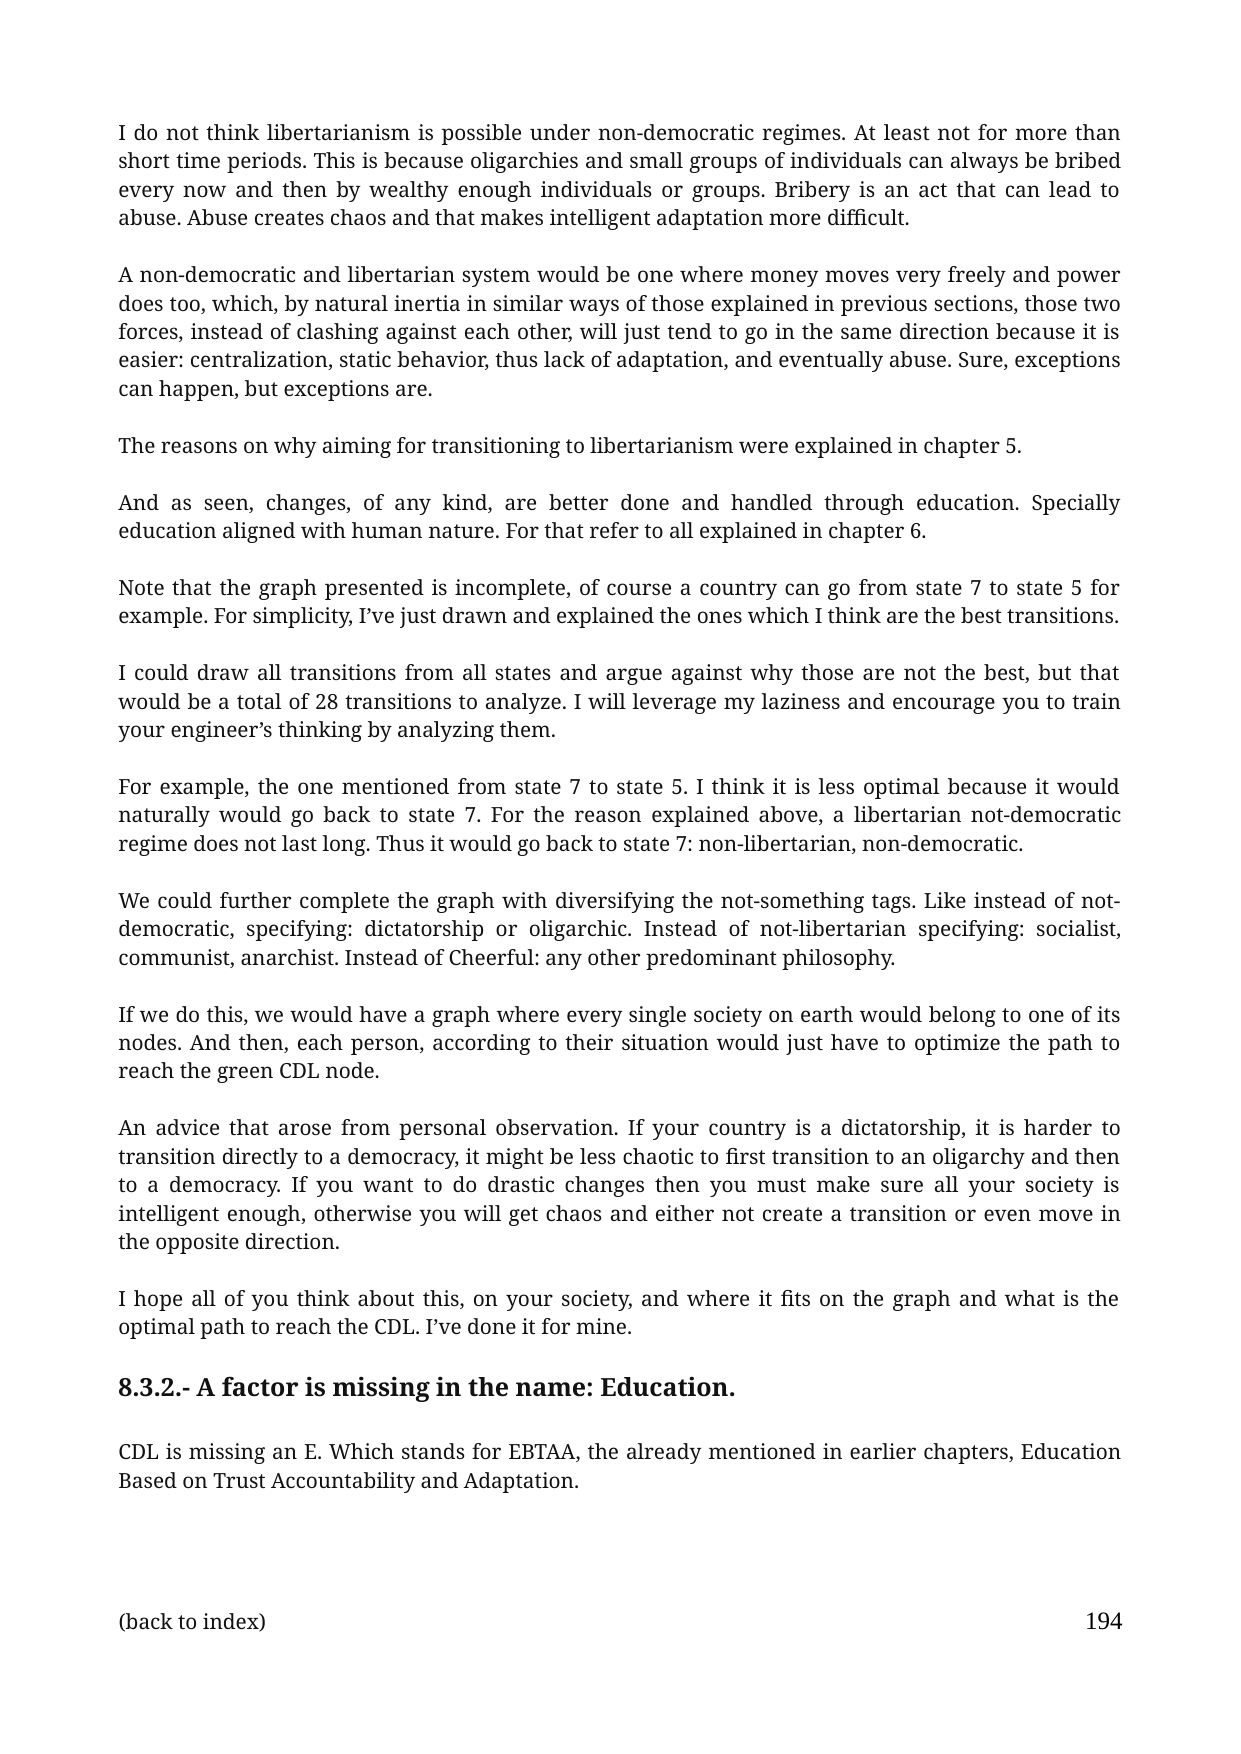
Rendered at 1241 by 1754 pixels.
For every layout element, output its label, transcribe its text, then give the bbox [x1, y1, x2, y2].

text And as seen, changes, of any kind, are better done and handled through education. Specially education aligned with human nature. For that refer to all explained in chapter 6. [118, 488, 1122, 545]
text If we do this, we would have a graph where every single society on earth would belong to one of its nodes. And then, each person, according to their situation would just have to optimize the path to reach the green CDL node. [118, 1000, 1122, 1085]
text The reasons on why aiming for transitioning to libertarianism were explained in chapter 5. [118, 431, 1122, 459]
text 8.3.2.- A factor is missing in the name: Education. [118, 1369, 1122, 1403]
text I do not think libertarianism is possible under non-democratic regimes. At least not for more than short time periods. This is because oligarchies and small groups of individuals can always be bribed every now and then by wealthy enough individuals or groups. Bribery is an act that can lead to abuse. Abuse creates chaos and that makes intelligent adaptation more difficult. [118, 118, 1122, 232]
text For example, the one mentioned from state 7 to state 5. I think it is less optimal because it would naturally would go back to state 7. For the reason explained above, a libertarian not-democratic regime does not last long. Thus it would go back to state 7: non-libertarian, non-democratic. [118, 772, 1122, 857]
text We could further complete the graph with diversifying the not-something tags. Like instead of not-democratic, specifying: dictatorship or oligarchic. Instead of not-libertarian specifying: socialist, communist, anarchist. Instead of Cheerful: any other predominant philosophy. [118, 886, 1122, 971]
text I could draw all transitions from all states and argue against why those are not the best, but that would be a total of 28 transitions to analyze. I will leverage my laziness and encourage you to train your engineer’s thinking by analyzing them. [118, 658, 1122, 744]
text CDL is missing an E. Which stands for EBTAA, the already mentioned in earlier chapters, Education Based on Trust Accountability and Adaptation. [118, 1437, 1122, 1494]
text A non-democratic and libertarian system would be one where money moves very freely and power does too, which, by natural inertia in similar ways of those explained in previous sections, those two forces, instead of clashing against each other, will just tend to go in the same direction because it is easier: centralization, static behavior, thus lack of adaptation, and eventually abuse. Sure, exceptions can happen, but exceptions are. [118, 260, 1122, 402]
text An advice that arose from personal observation. If your country is a dictatorship, it is harder to transition directly to a democracy, it might be less chaotic to first transition to an oligarchy and then to a democracy. If you want to do drastic changes then you must make sure all your society is intelligent enough, otherwise you will get chaos and either not create a transition or even move in the opposite direction. [118, 1113, 1122, 1256]
text Note that the graph presented is incomplete, of course a country can go from state 7 to state 5 for example. For simplicity, I’ve just drawn and explained the ones which I think are the best transitions. [118, 573, 1122, 630]
text I hope all of you think about this, on your society, and where it fits on the graph and what is the optimal path to reach the CDL. I’ve done it for mine. [118, 1284, 1122, 1341]
